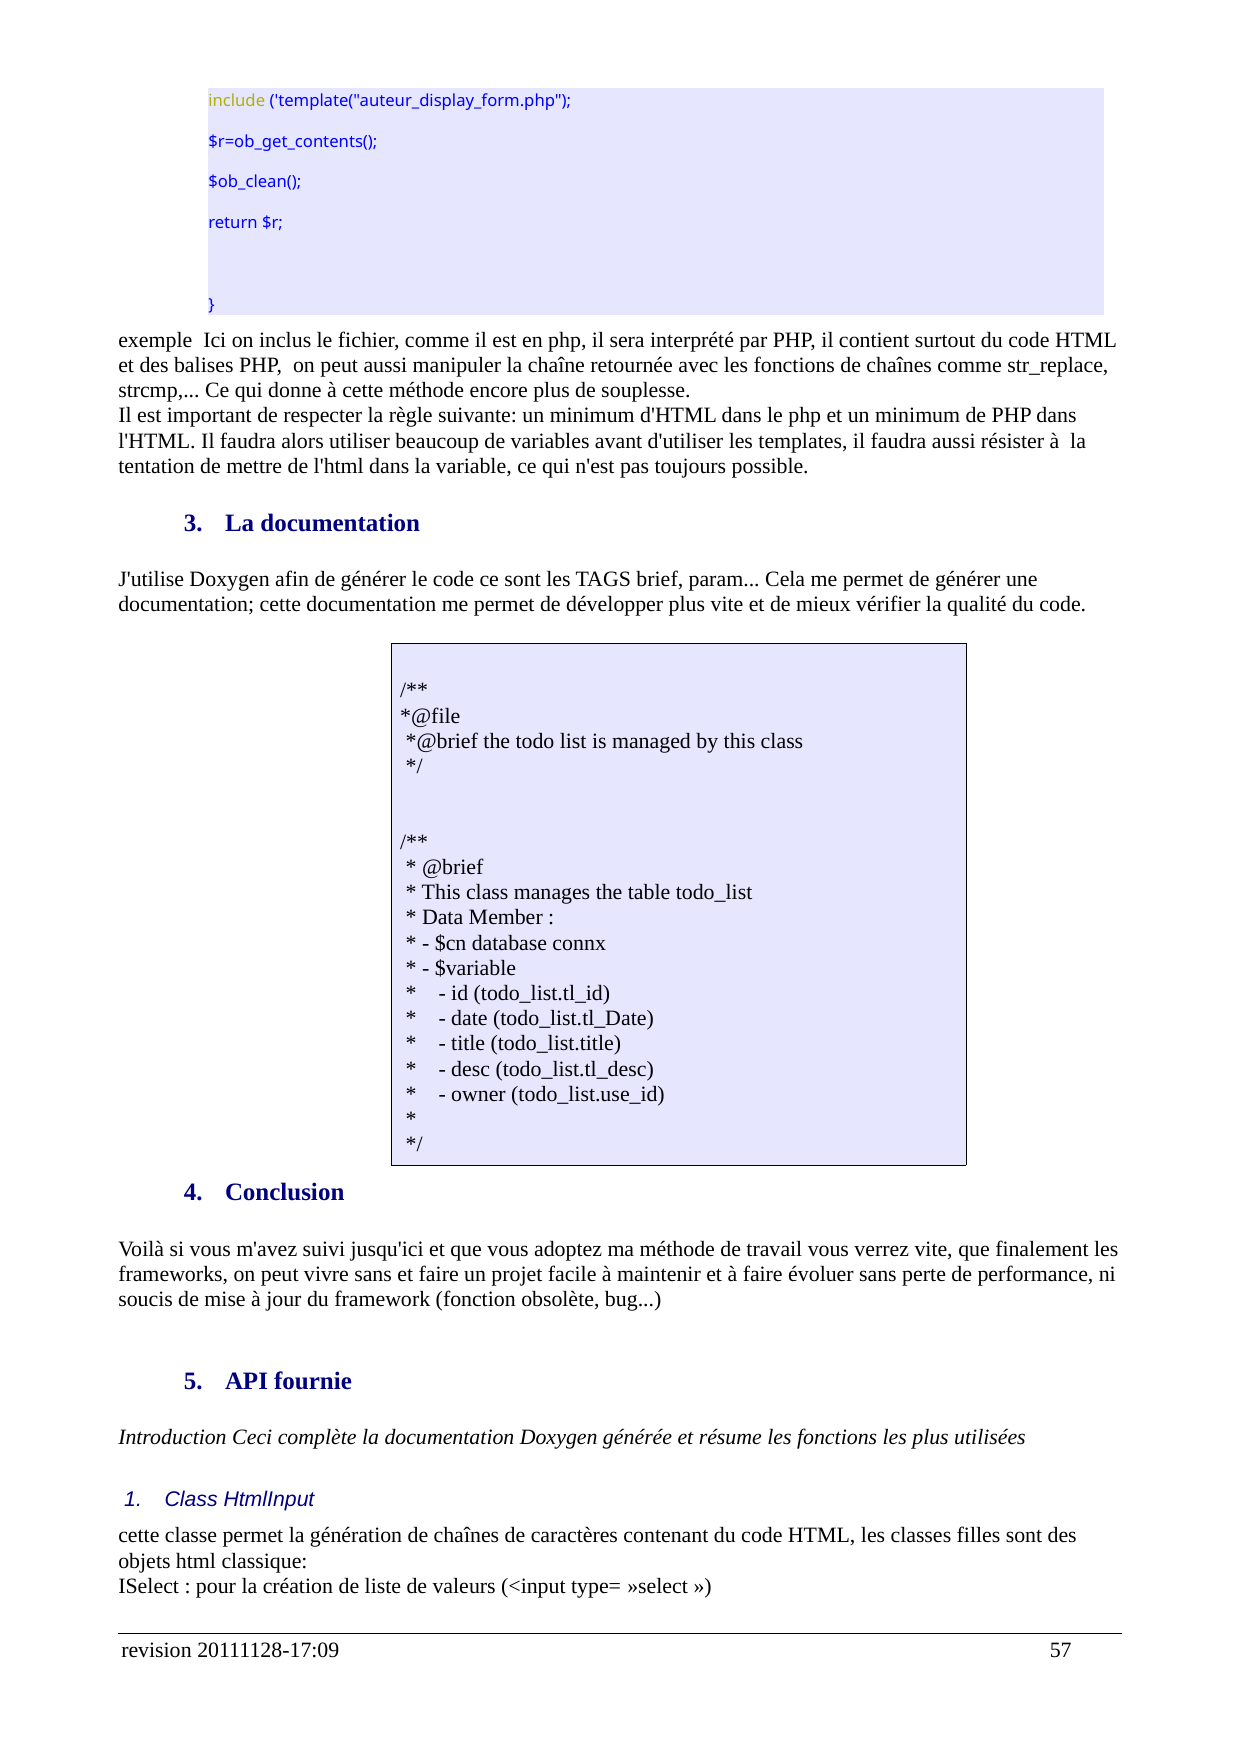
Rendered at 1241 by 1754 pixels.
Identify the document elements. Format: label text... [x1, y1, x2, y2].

subtitle Class HtmlInput [118, 1486, 1122, 1511]
text $ob_clean(); [208, 170, 1104, 193]
text *@file *@brief the todo list is managed by this class */ /** [400, 703, 957, 854]
text Introduction Ceci complète la documentation Doxygen générée et résume les fonctions les plus utilisées [118, 1424, 1122, 1449]
text cette classe permet la génération de chaînes de caractères contenant du code HTML, les classes filles sont des objets html classique: [118, 1522, 1122, 1573]
text return $r; [208, 211, 1104, 233]
text Il est important de respecter la règle suivante: un minimum d'HTML dans le php et un minimum de PHP dans l'HTML. Il faudra alors utiliser beaucoup de variables avant d'utiliser les templates, il faudra aussi résister à la tentation de mettre de l'html dans la variable, ce qui n'est pas toujours possible. [118, 402, 1122, 478]
subtitle La documentation [177, 508, 1122, 536]
text $r=ob_get_contents(); [208, 129, 1104, 152]
subtitle API fournie [177, 1366, 1122, 1394]
text /** [400, 652, 957, 703]
subtitle Conclusion [177, 646, 1122, 1206]
text Voilà si vous m'avez suivi jusqu'ici et que vous adoptez ma méthode de travail vous verrez vite, que finalement les frameworks, on peut vivre sans et faire un projet facile à maintenir et à faire évoluer sans perte de performance, ni soucis de mise à jour du framework (fonction obsolète, bug...) [118, 1236, 1122, 1311]
text exemple Ici on inclus le fichier, comme il est en php, il sera interprété par PHP, il contient surtout du code HTML et des balises PHP, on peut aussi manipuler la chaîne retournée avec les fonctions de chaînes comme str_replace, strcmp,... Ce qui donne à cette méthode encore plus de souplesse. [118, 327, 1122, 402]
text * @brief * This class manages the table todo_list * Data Member : * - $cn database connx * - $variable * - id (todo_list.tl_id) * - date (todo_list.tl_Date) * - title (todo_list.title) * - desc (todo_list.tl_desc) * - owner (todo_list.use_id) * */ [400, 854, 957, 1156]
text } [208, 292, 1104, 315]
text ISelect : pour la création de liste de valeurs (<input type= »select ») [118, 1573, 1122, 1598]
text include ('template("auteur_display_form.php"); [208, 88, 1104, 111]
text J'utilise Doxygen afin de générer le code ce sont les TAGS brief, param... Cela me permet de générer une documentation; cette documentation me permet de développer plus vite et de mieux vérifier la qualité du code. [118, 566, 1122, 616]
